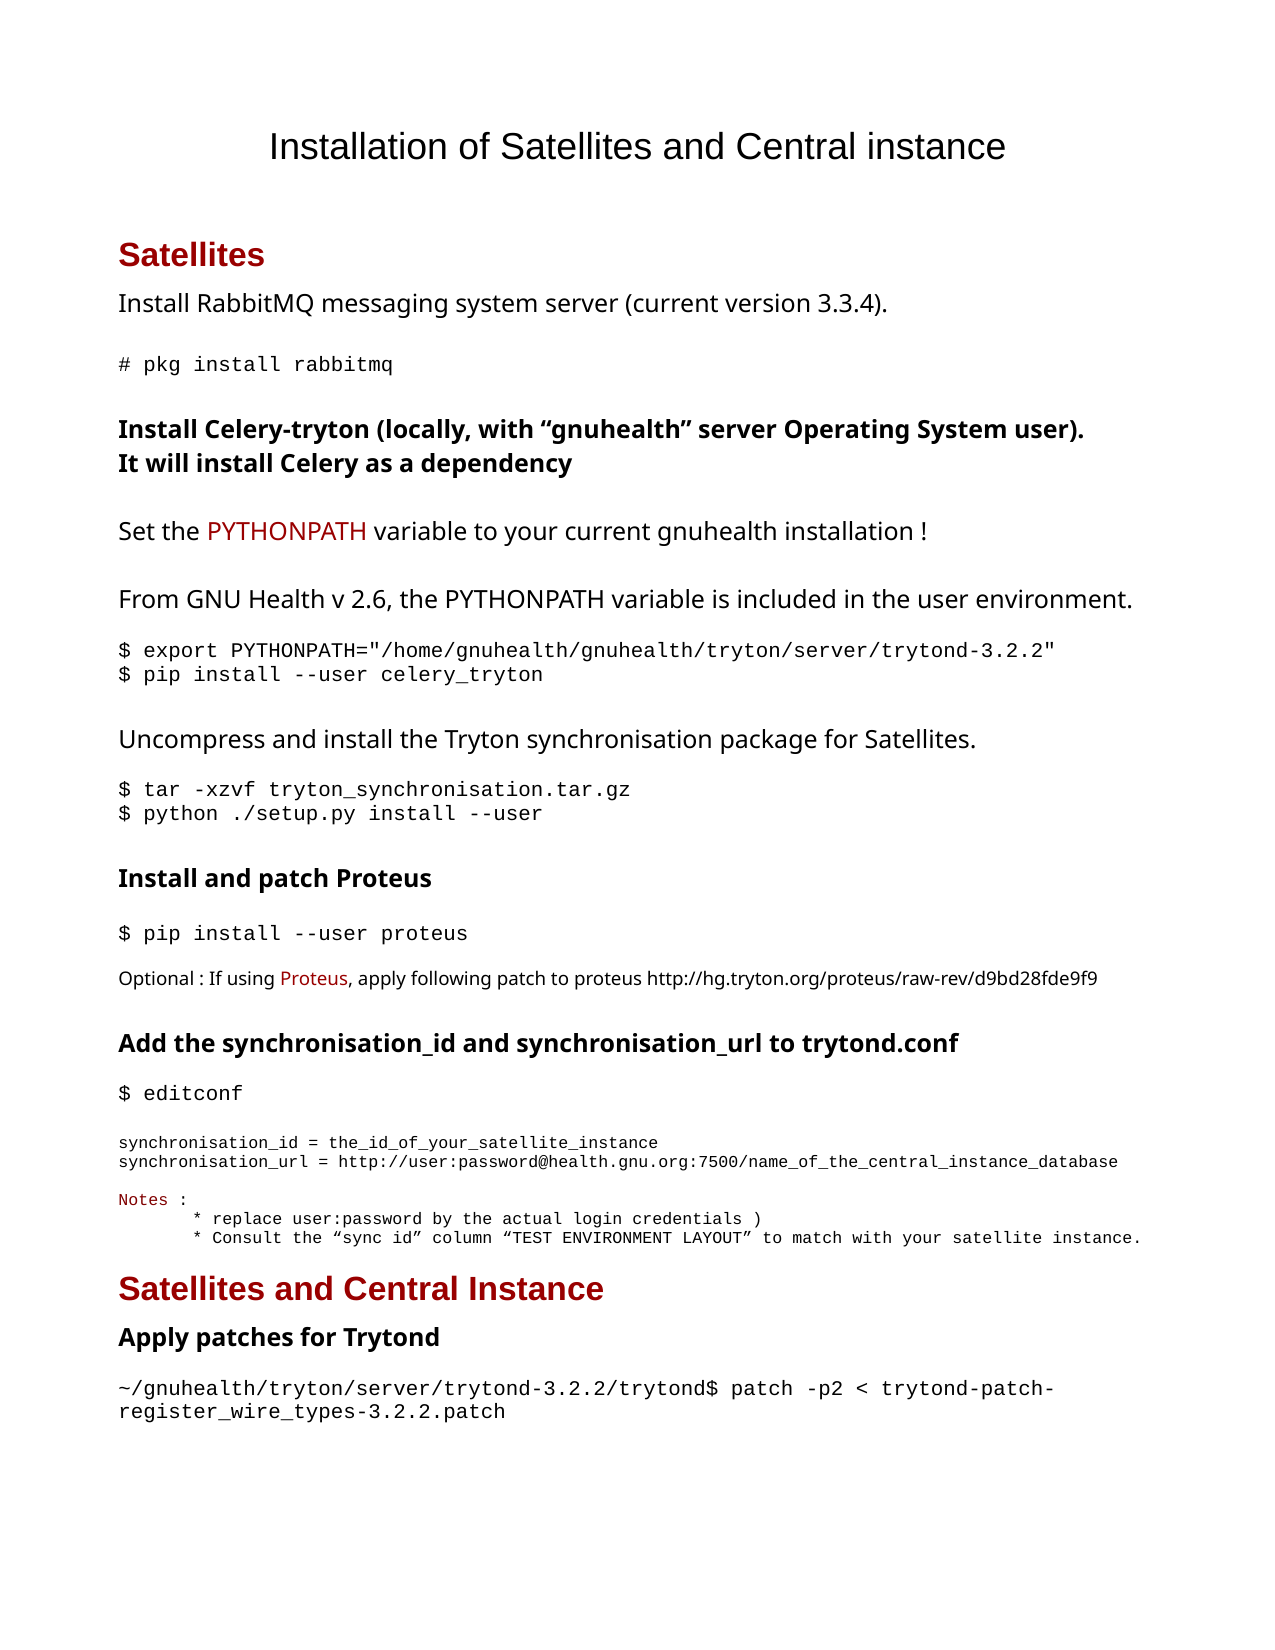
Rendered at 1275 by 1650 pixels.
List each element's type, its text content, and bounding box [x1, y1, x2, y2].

text $ export PYTHONPATH="/home/gnuhealth/gnuhealth/tryton/server/trytond-3.2.2" [118, 640, 1157, 663]
text Notes : [118, 1192, 1157, 1210]
text Add the synchronisation_id and synchronisation_url to trytond.conf [118, 1025, 1157, 1059]
text synchronisation_id = the_id_of_your_satellite_instance [118, 1135, 1157, 1154]
text * Consult the “sync id” column “TEST ENVIRONMENT LAYOUT” to match with your satellite instance. [118, 1229, 1157, 1248]
text Set the PYTHONPATH variable to your current gnuhealth installation ! [118, 514, 1157, 548]
text $ pip install --user proteus [118, 923, 1157, 946]
text # pkg install rabbitmq [118, 354, 1157, 378]
text Install and patch Proteus [118, 860, 1157, 894]
text Apply patches for Trytond [118, 1320, 1157, 1354]
text $ tar -xzvf tryton_synchronisation.tar.gz [118, 779, 1157, 803]
subtitle Installation of Satellites and Central instance [118, 124, 1157, 167]
text * replace user:password by the actual login credentials ) [118, 1210, 1157, 1229]
text Uncompress and install the Tryton synchronisation package for Satellites. [118, 721, 1157, 755]
subtitle Satellites [118, 235, 1157, 273]
text Install Celery-tryton (locally, with “gnuhealth” server Operating System user). [118, 412, 1157, 446]
text It will install Celery as a dependency [118, 446, 1157, 480]
text $ editconf [118, 1083, 1157, 1107]
text synchronisation_url = http://user:password@health.gnu.org:7500/name_of_the_central_instance_database [118, 1154, 1157, 1173]
text Install RabbitMQ messaging system server (current version 3.3.4). [118, 286, 1157, 320]
subtitle Satellites and Central Instance [118, 1269, 1157, 1308]
text $ python ./setup.py install --user [118, 803, 1157, 826]
text From GNU Health v 2.6, the PYTHONPATH variable is included in the user environment. [118, 582, 1157, 616]
text ~/gnuhealth/tryton/server/trytond-3.2.2/trytond$ patch -p2 < trytond-patch-register_wire_types-3.2.2.patch [118, 1378, 1157, 1425]
text Optional : If using Proteus, apply following patch to proteus http://hg.tryton.org/proteus/raw-rev/d9bd28fde9f9 [118, 966, 1157, 991]
text $ pip install --user celery_tryton [118, 663, 1157, 687]
